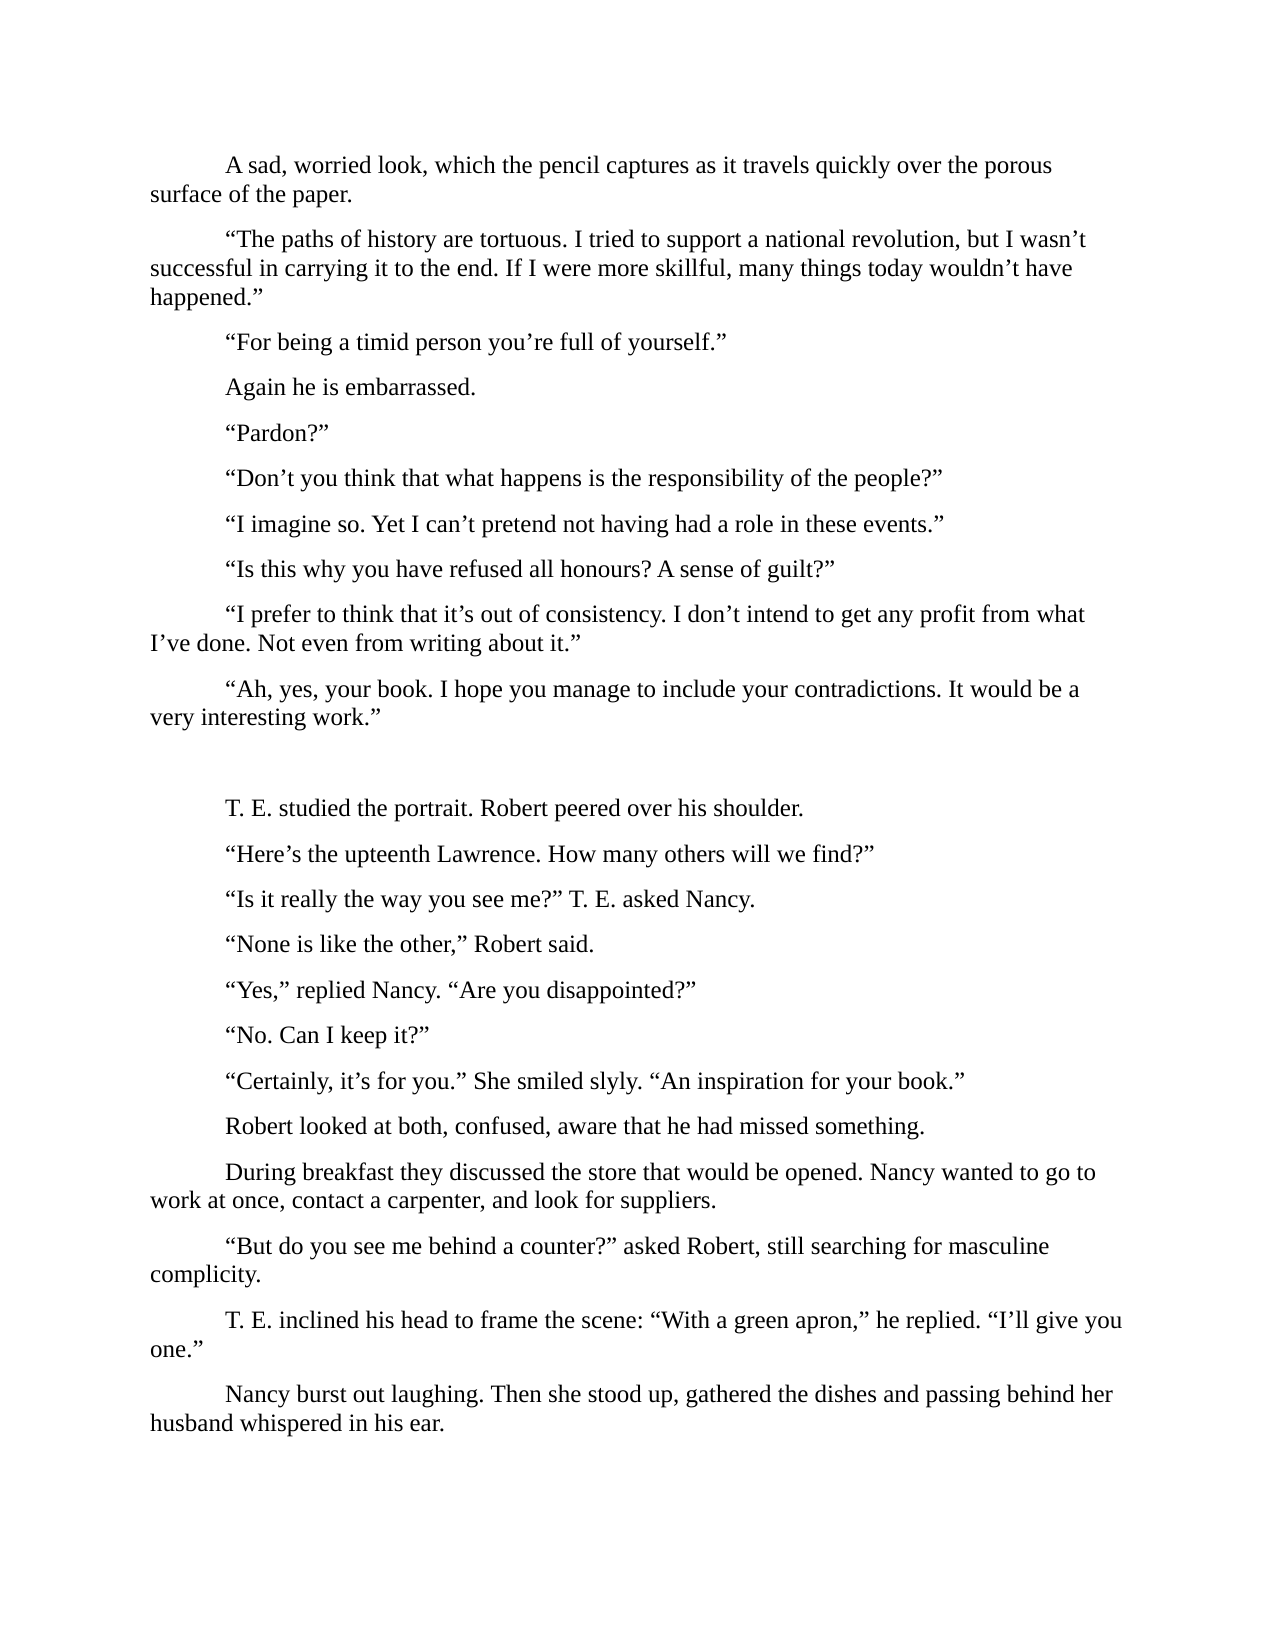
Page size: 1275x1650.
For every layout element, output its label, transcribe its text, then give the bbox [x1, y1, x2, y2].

text “I prefer to think that it’s out of consistency. I don’t intend to get any profit from what I’ve done. Not even from writing about it.” [150, 599, 1125, 657]
text “I imagine so. Yet I can’t pretend not having had a role in these events.” [150, 509, 1125, 537]
text “Pardon?” [150, 418, 1125, 447]
text “None is like the other,” Robert said. [150, 929, 1125, 958]
text “Don’t you think that what happens is the responsibility of the people?” [150, 463, 1125, 492]
text A sad, worried look, which the pencil captures as it travels quickly over the porous surface of the paper. [150, 150, 1125, 207]
text “For being a timid person you’re full of yourself.” [150, 327, 1125, 356]
text “Ah, yes, your book. I hope you manage to include your contradictions. It would be a very interesting work.” [150, 674, 1125, 731]
text Again he is embarrassed. [150, 372, 1125, 401]
text Robert looked at both, confused, aware that he had missed something. [150, 1111, 1125, 1140]
text T. E. studied the portrait. Robert peered over his shoulder. [150, 793, 1125, 822]
text “Yes,” replied Nancy. “Are you disappointed?” [150, 975, 1125, 1004]
text “But do you see me behind a counter?” asked Robert, still searching for masculine complicity. [150, 1231, 1125, 1288]
text Nancy burst out laughing. Then she stood up, gathered the dishes and passing behind her husband whispered in his ear. [150, 1379, 1125, 1437]
text “Here’s the upteenth Lawrence. How many others will we find?” [150, 839, 1125, 867]
text “No. Can I keep it?” [150, 1020, 1125, 1049]
text T. E. inclined his head to frame the scene: “With a green apron,” he replied. “I’ll give you one.” [150, 1305, 1125, 1362]
text During breakfast they discussed the store that would be opened. Nancy wanted to go to work at once, contact a carpenter, and look for suppliers. [150, 1157, 1125, 1214]
text “Certainly, it’s for you.” She smiled slyly. “An inspiration for your book.” [150, 1066, 1125, 1094]
text “The paths of history are tortuous. I tried to support a national revolution, but I wasn’t successful in carrying it to the end. If I were more skillful, many things today wouldn’t have happened.” [150, 224, 1125, 310]
text “Is it really the way you see me?” T. E. asked Nancy. [150, 884, 1125, 913]
text “Is this why you have refused all honours? A sense of guilt?” [150, 554, 1125, 583]
